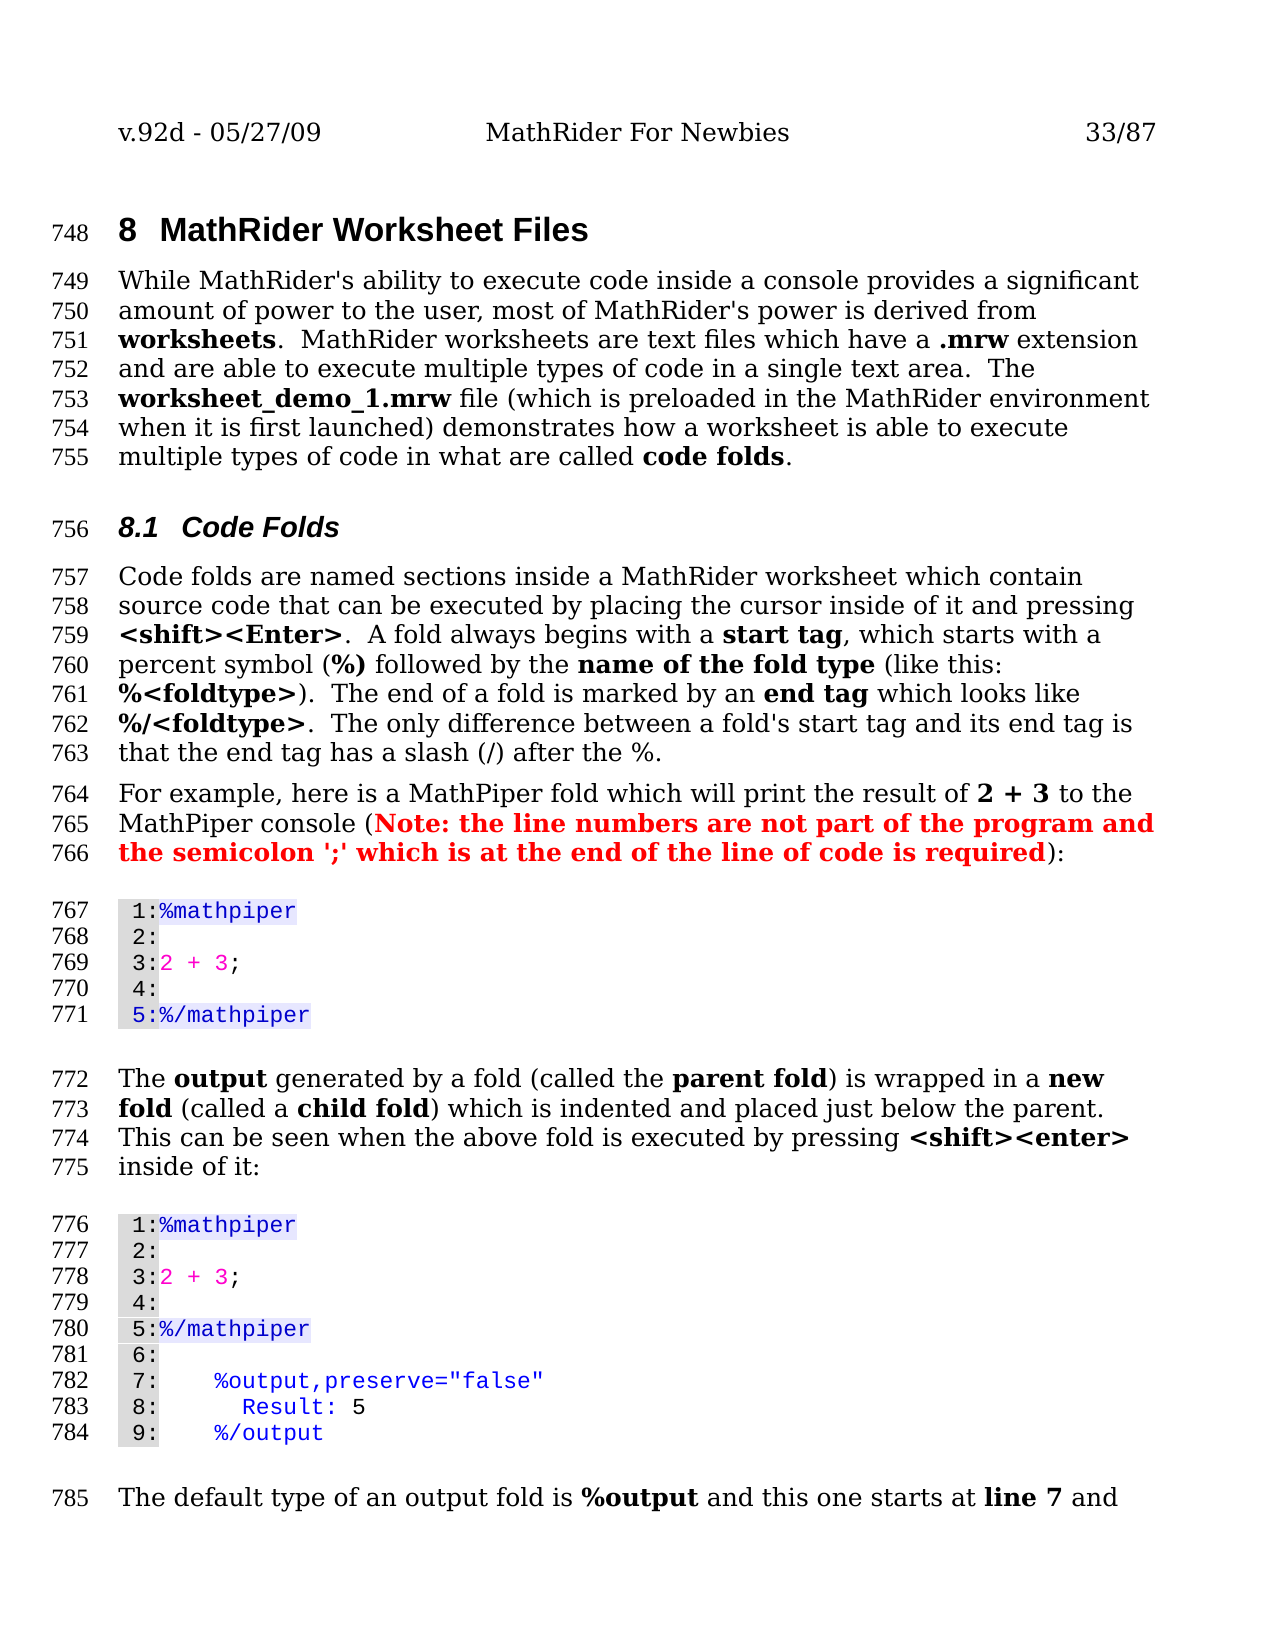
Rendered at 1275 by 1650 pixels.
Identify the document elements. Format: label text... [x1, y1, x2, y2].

text 7: %output,preserve="false" [118, 1369, 1157, 1395]
text 5:%/mathpiper [118, 1317, 1157, 1343]
text 9: %/output [118, 1421, 1157, 1447]
text 1:%mathpiper [118, 899, 1157, 925]
subtitle Code Folds [118, 511, 1157, 544]
text 6: [118, 1343, 1157, 1369]
text Code folds are named sections inside a MathRider worksheet which contain source code that can be executed by placing the cursor inside of it and pressing <shift><Enter>. A fold always begins with a start tag, which starts with a percent symbol (%) followed by the name of the fold type (like this: %<foldtype>). The end of a fold is marked by an end tag which looks like %/<foldtype>. The only difference between a fold's start tag and its end tag is that the end tag has a slash (/) after the %. [118, 562, 1157, 767]
text 3:2 + 3; [118, 1266, 1157, 1292]
subtitle MathRider Worksheet Files [118, 210, 1157, 248]
text For example, here is a MathPiper fold which will print the result of 2 + 3 to the MathPiper console (Note: the line numbers are not part of the program and the semicolon ';' which is at the end of the line of code is required): [118, 779, 1157, 867]
text While MathRider's ability to execute code inside a console provides a significant amount of power to the user, most of MathRider's power is derived from worksheets. MathRider worksheets are text files which have a .mrw extension and are able to execute multiple types of code in a single text area. The worksheet_demo_1.mrw file (which is preloaded in the MathRider environment when it is first launched) demonstrates how a worksheet is able to execute multiple types of code in what are called code folds. [118, 266, 1157, 471]
text 8: Result: 5 [118, 1395, 1157, 1421]
text 2: [118, 1240, 1157, 1266]
text 4: [118, 977, 1157, 1003]
text 2: [118, 925, 1157, 951]
text 1:%mathpiper [118, 1214, 1157, 1240]
text The default type of an output fold is %output and this one starts at line 7 and [118, 1483, 1157, 1512]
text 4: [118, 1292, 1157, 1317]
text 3:2 + 3; [118, 951, 1157, 977]
text 5:%/mathpiper [118, 1003, 1157, 1029]
text The output generated by a fold (called the parent fold) is wrapped in a new fold (called a child fold) which is indented and placed just below the parent. This can be seen when the above fold is executed by pressing <shift><enter> inside of it: [118, 1064, 1157, 1182]
